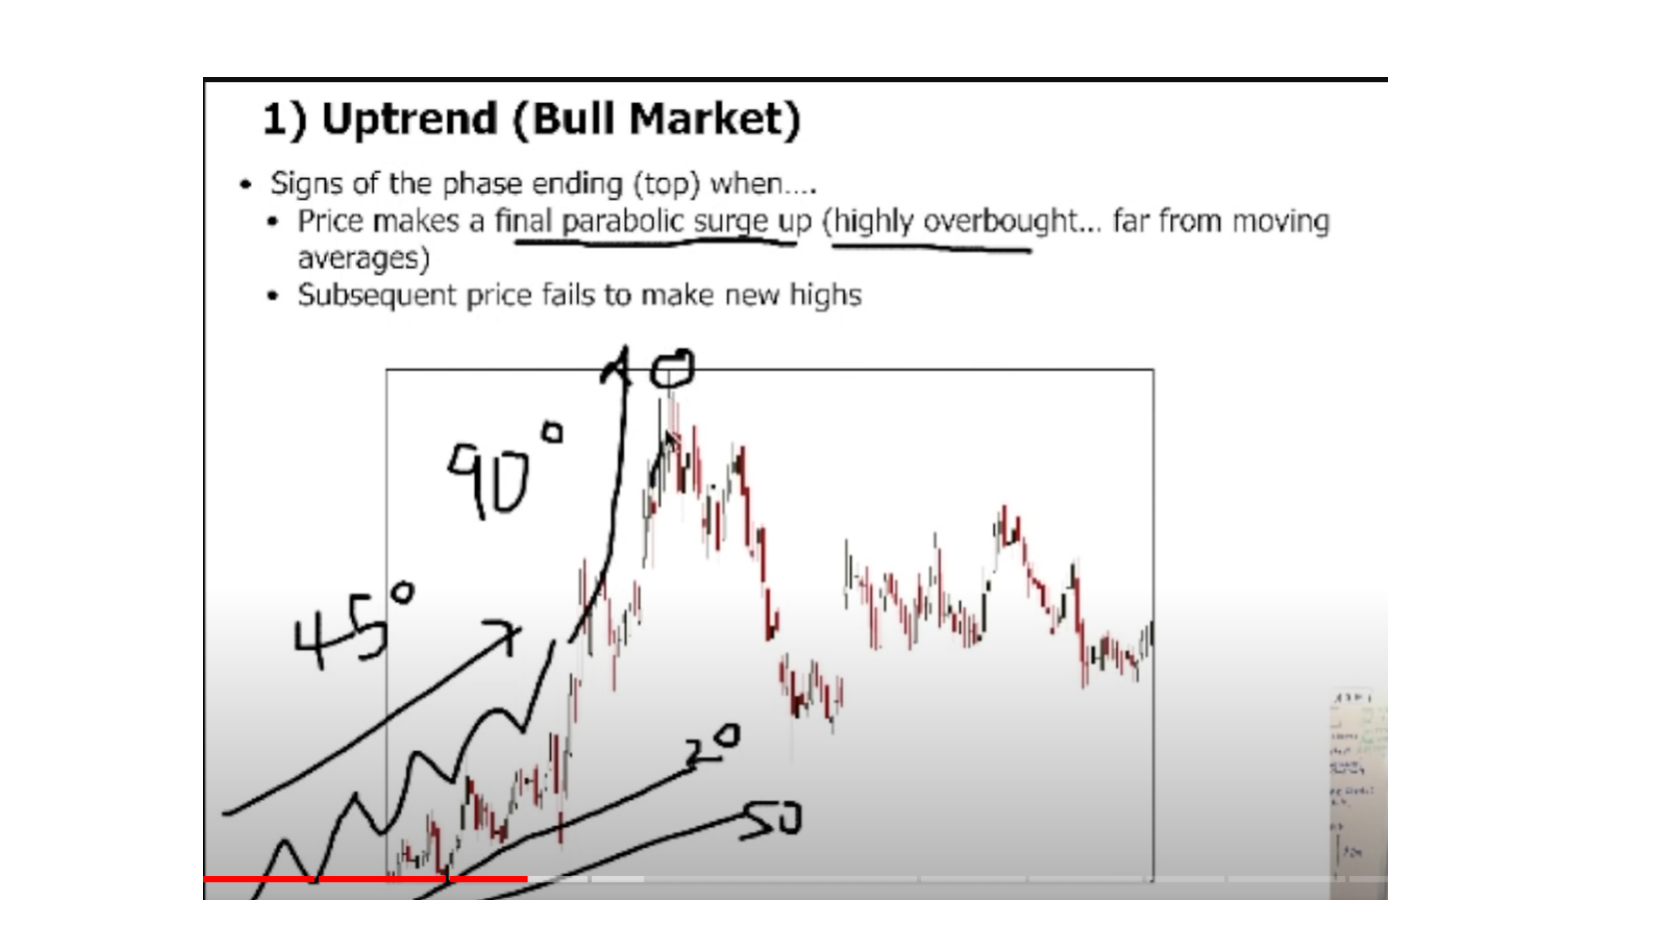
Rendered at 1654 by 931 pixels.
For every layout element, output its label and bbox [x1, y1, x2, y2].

picture [203, 77, 1388, 901]
